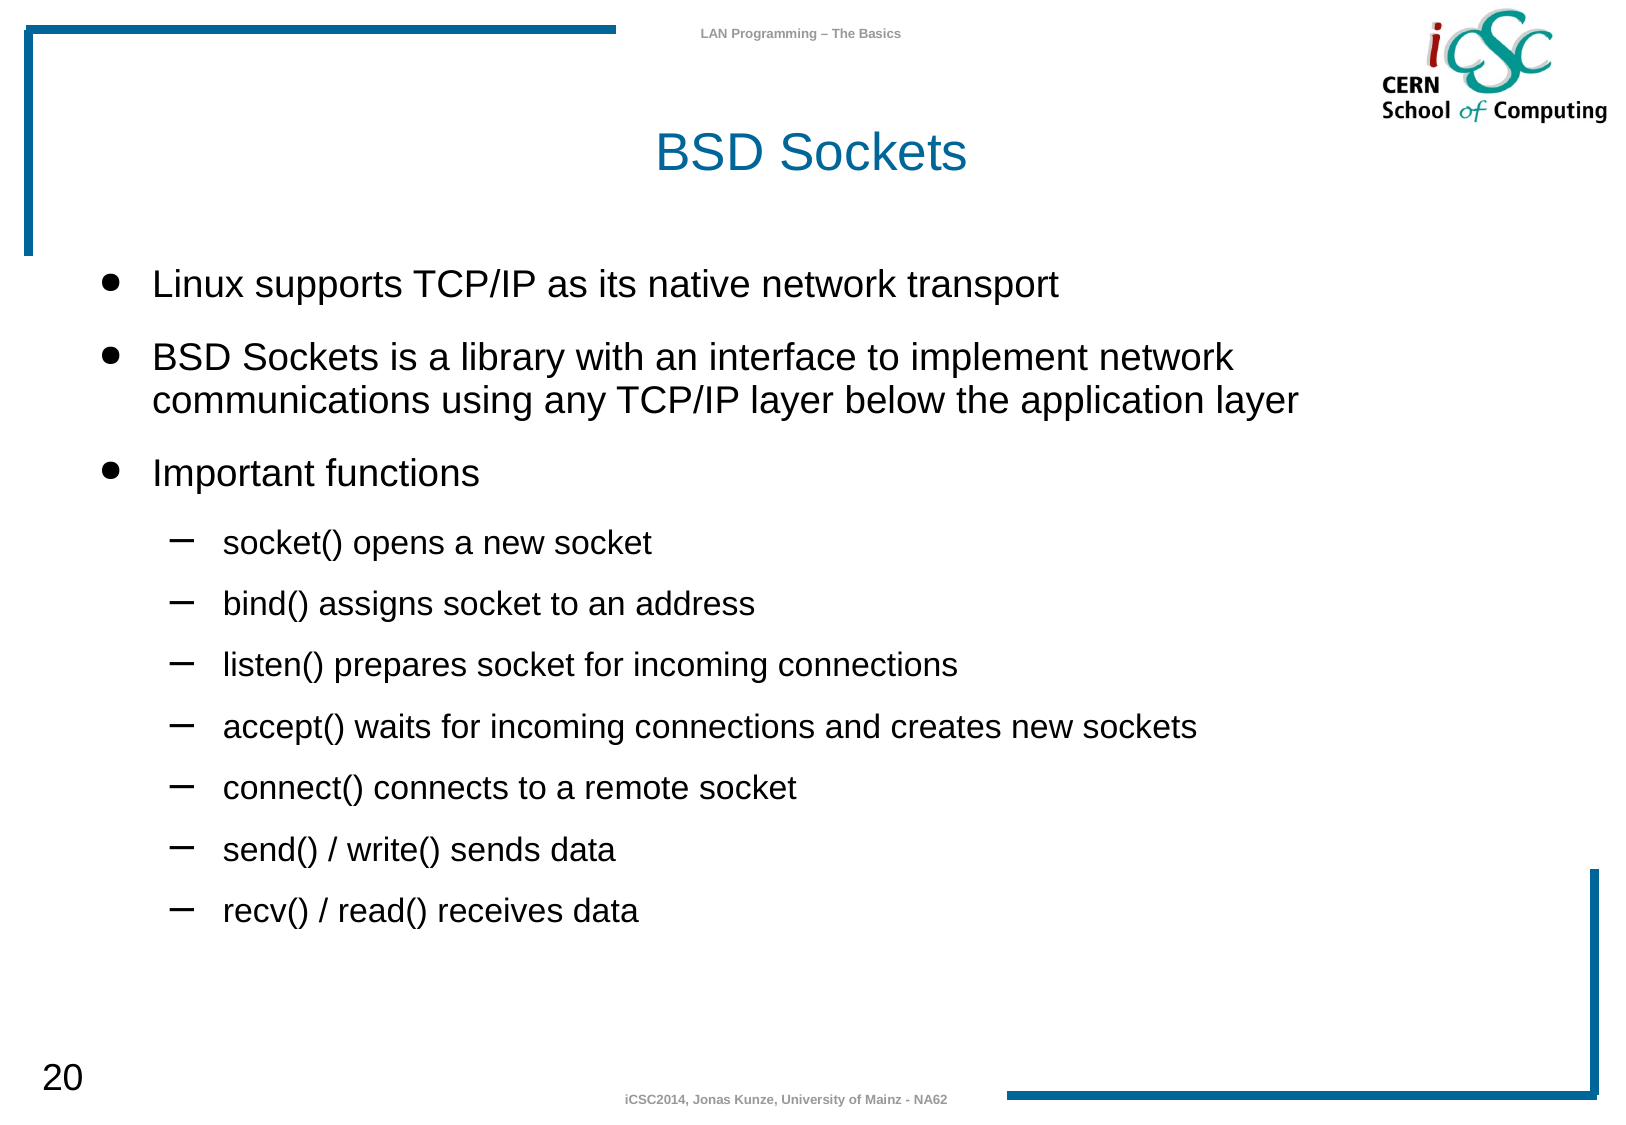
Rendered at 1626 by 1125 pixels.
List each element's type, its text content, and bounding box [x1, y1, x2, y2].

title BSD Sockets [81, 44, 1544, 233]
list Linux supports TCP/IP as its native network transport BSD Sockets is a library with an interface to implement network communications using any TCP/IP layer below the application layer Important functions socket() opens a new socket bind() assigns socket to an address listen() prepares socket for incoming connections accept() waits for incoming connections and creates new sockets connect() connects to a remote socket send() / write() sends data recv() / read() receives data [81, 263, 1512, 1051]
picture [1381, 8, 1608, 125]
